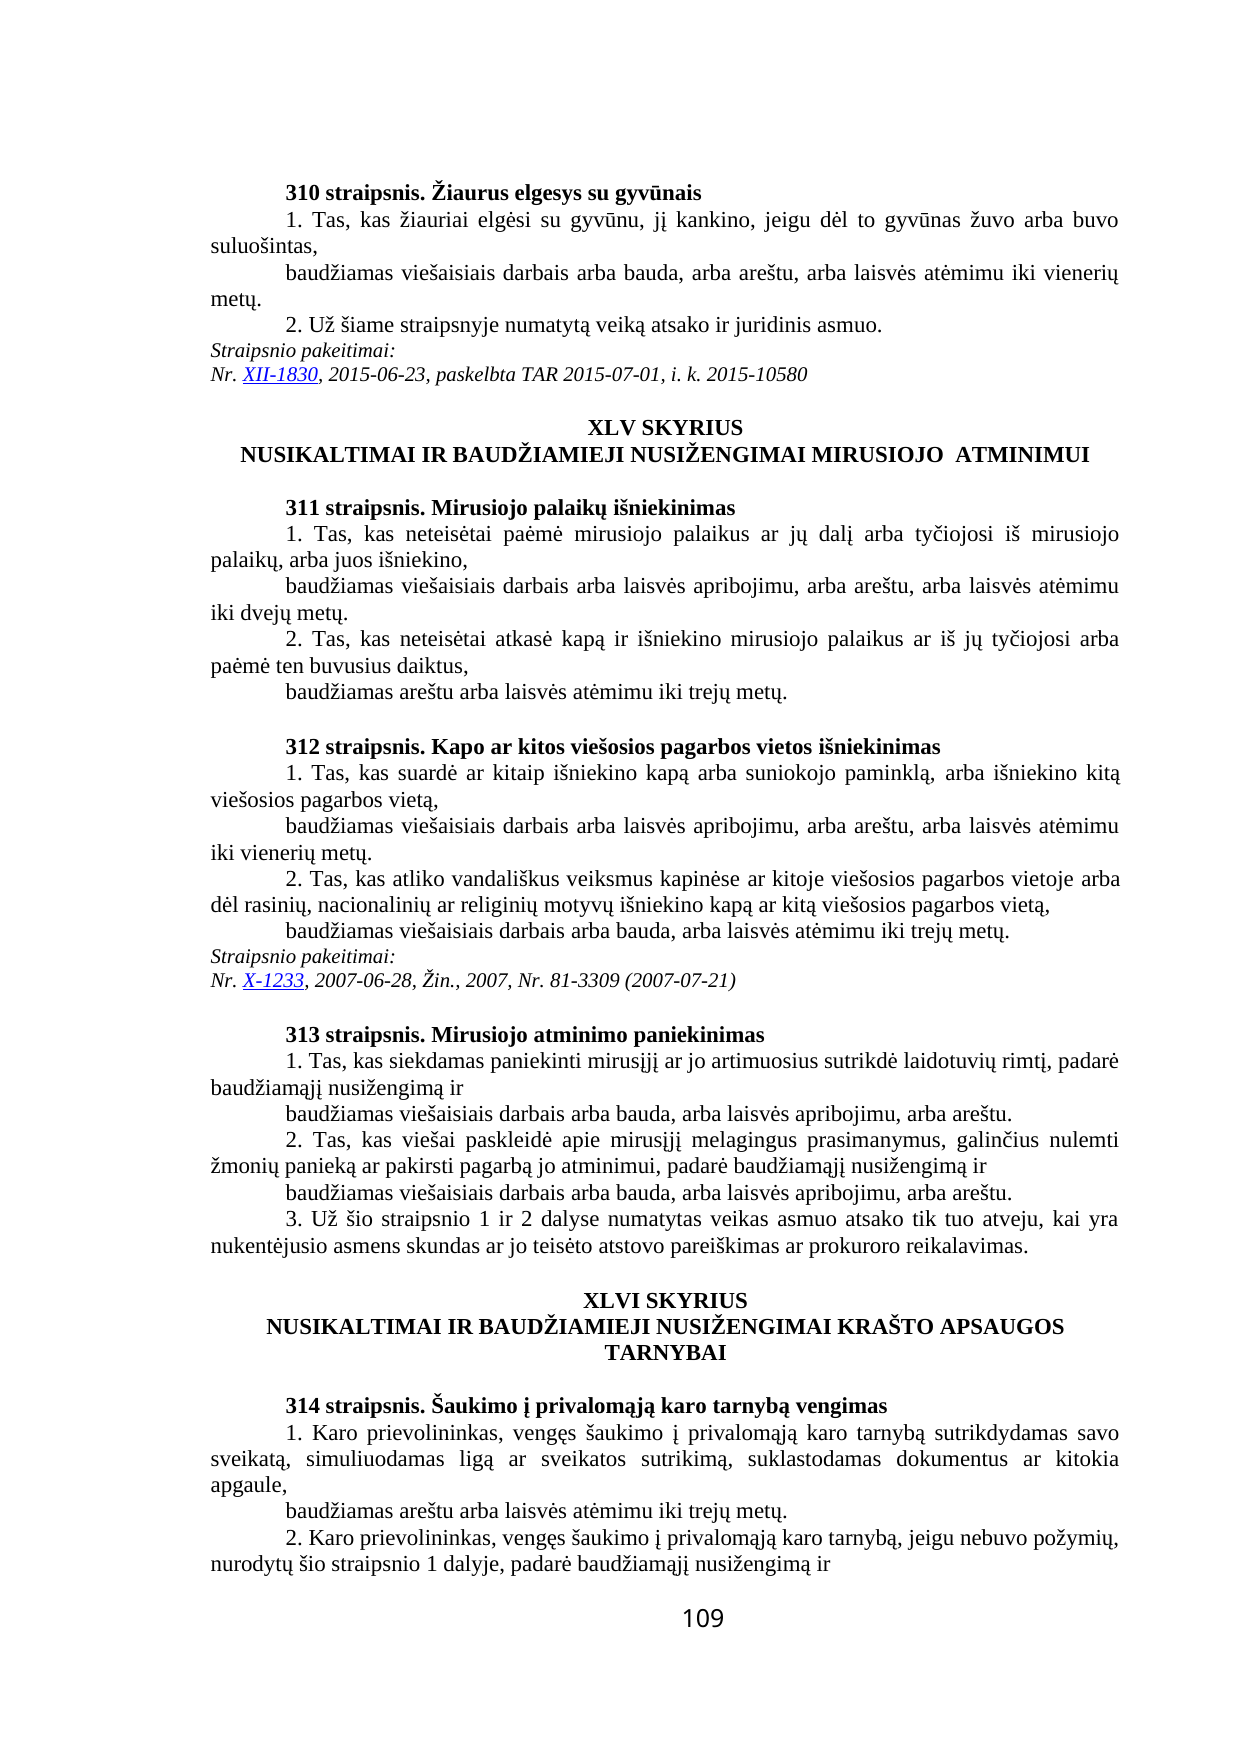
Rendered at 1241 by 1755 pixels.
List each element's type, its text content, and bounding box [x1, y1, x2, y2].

text baudžiamas viešaisiais darbais arba laisvės apribojimu, arba areštu, arba laisvės atėmimu iki vienerių metų. [210, 812, 1120, 865]
text 2. Tas, kas atliko vandališkus veiksmus kapinėse ar kitoje viešosios pagarbos vietoje arba dėl rasinių, nacionalinių ar religinių motyvų išniekino kapą ar kitą viešosios pagarbos vietą, [210, 865, 1120, 918]
text baudžiamas viešaisiais darbais arba bauda, arba areštu, arba laisvės atėmimu iki vienerių metų. [210, 258, 1120, 311]
text 311 straipsnis. Mirusiojo palaikų išniekinimas [210, 493, 1120, 520]
text 2. Tas, kas viešai paskleidė apie mirusįjį melagingus prasimanymus, galinčius nulemti žmonių panieką ar pakirsti pagarbą jo atminimui, padarė baudžiamąjį nusižengimą ir [210, 1126, 1120, 1179]
text 2. Tas, kas neteisėtai atkasė kapą ir išniekino mirusiojo palaikus ar iš jų tyčiojosi arba paėmė ten buvusius daiktus, [210, 625, 1120, 678]
text 313 straipsnis. Mirusiojo atminimo paniekinimas [210, 1021, 1120, 1047]
text Nusikaltimai IR BAUDŽIAMIEJI NUSIŽENGIMAI krašto apsaugos tarnybAI [210, 1313, 1120, 1366]
text Nr. X-1233, 2007-06-28, Žin., 2007, Nr. 81-3309 (2007-07-21) [210, 968, 1120, 992]
text baudžiamas areštu arba laisvės atėmimu iki trejų metų. [210, 678, 1120, 704]
text 1. Tas, kas suardė ar kitaip išniekino kapą arba suniokojo paminklą, arba išniekino kitą viešosios pagarbos vietą, [210, 759, 1120, 812]
text 314 straipsnis. Šaukimo į privalomąją karo tarnybą vengimas [210, 1392, 1120, 1418]
text baudžiamas viešaisiais darbais arba bauda, arba laisvės apribojimu, arba areštu. [210, 1179, 1120, 1205]
text XLVI skyrius [210, 1287, 1120, 1313]
text baudžiamas areštu arba laisvės atėmimu iki trejų metų. [210, 1498, 1120, 1524]
text 3. Už šio straipsnio 1 ir 2 dalyse numatytas veikas asmuo atsako tik tuo atveju, kai yra nukentėjusio asmens skundas ar jo teisėto atstovo pareiškimas ar prokuroro reikalavimas. [210, 1205, 1120, 1258]
text 1. Karo prievolininkas, vengęs šaukimo į privalomąją karo tarnybą sutrikdydamas savo sveikatą, simuliuodamas ligą ar sveikatos sutrikimą, suklastodamas dokumentus ar kitokia apgaule, [210, 1418, 1120, 1498]
text 2. Už šiame straipsnyje numatytą veiką atsako ir juridinis asmuo. [210, 311, 1120, 338]
text baudžiamas viešaisiais darbais arba bauda, arba laisvės atėmimu iki trejų metų. [210, 918, 1120, 944]
text 2. Karo prievolininkas, vengęs šaukimo į privalomąją karo tarnybą, jeigu nebuvo požymių, nurodytų šio straipsnio 1 dalyje, padarė baudžiamąjį nusižengimą ir [210, 1524, 1120, 1577]
text 1. Tas, kas žiauriai elgėsi su gyvūnu, jį kankino, jeigu dėl to gyvūnas žuvo arba buvo suluošintas, [210, 206, 1120, 258]
text NUSIKALTIMAI IR BAUDŽIAMIEJI NUSIŽENGIMAI MIRUSIOJO ATMINIMUI [210, 441, 1120, 467]
text 1. Tas, kas neteisėtai paėmė mirusiojo palaikus ar jų dalį arba tyčiojosi iš mirusiojo palaikų, arba juos išniekino, [210, 520, 1120, 573]
text 312 straipsnis. Kapo ar kitos viešosios pagarbos vietos išniekinimas [210, 733, 1120, 759]
text Straipsnio pakeitimai: [210, 338, 1120, 362]
text 310 straipsnis. Žiaurus elgesys su gyvūnais [210, 179, 1120, 206]
text baudžiamas viešaisiais darbais arba bauda, arba laisvės apribojimu, arba areštu. [210, 1100, 1120, 1126]
text XLV SKYRIUS [210, 414, 1120, 441]
text 1. Tas, kas siekdamas paniekinti mirusįjį ar jo artimuosius sutrikdė laidotuvių rimtį, padarė baudžiamąjį nusižengimą ir [210, 1047, 1120, 1100]
text Nr. XII-1830, 2015-06-23, paskelbta TAR 2015-07-01, i. k. 2015-10580 [210, 362, 1120, 386]
text baudžiamas viešaisiais darbais arba laisvės apribojimu, arba areštu, arba laisvės atėmimu iki dvejų metų. [210, 573, 1120, 625]
text Straipsnio pakeitimai: [210, 944, 1120, 968]
